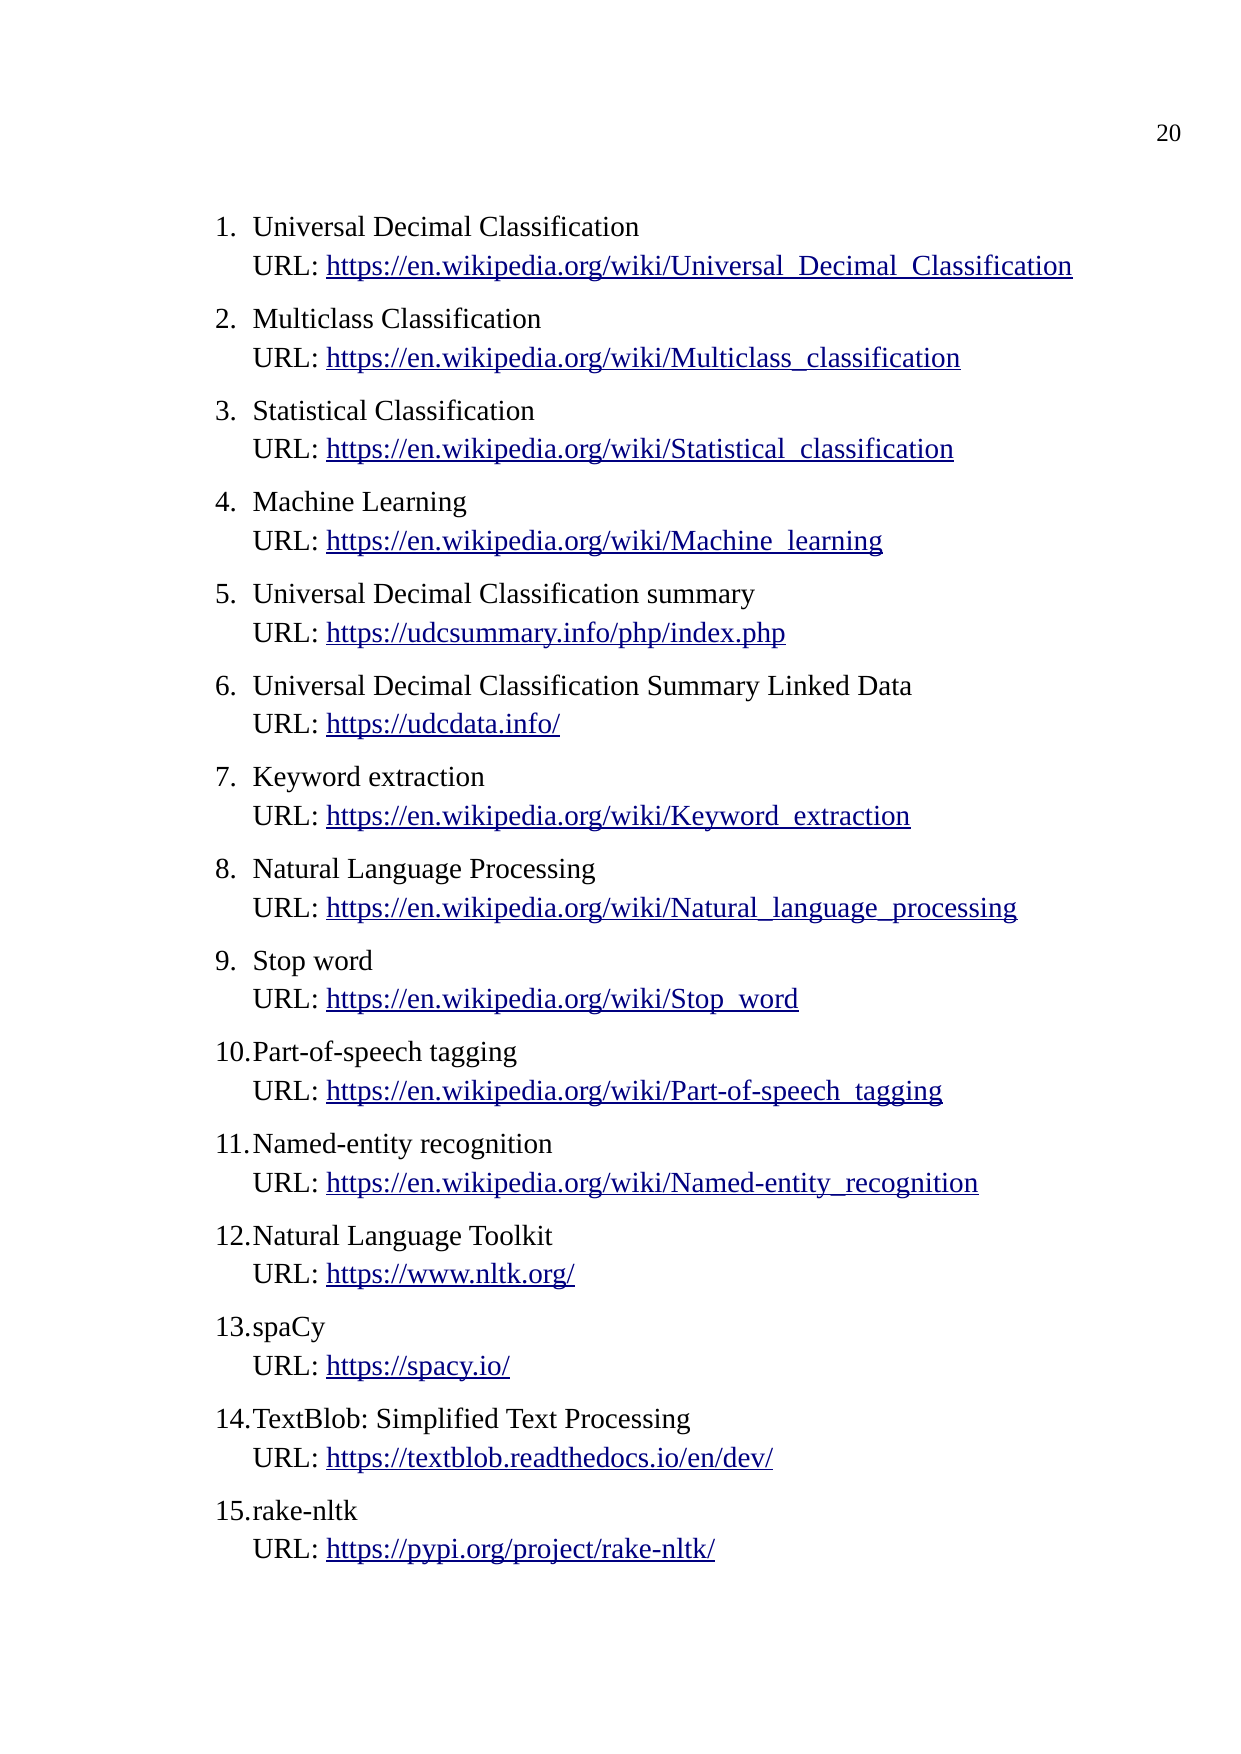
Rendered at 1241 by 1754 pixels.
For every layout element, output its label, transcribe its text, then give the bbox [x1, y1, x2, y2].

list Universal Decimal Classification Summary Linked Data URL: https://udcdata.info/ [215, 668, 1181, 740]
list Multiclass Classification URL: https://en.wikipedia.org/wiki/Multiclass_classification [215, 301, 1181, 373]
list Natural Language Toolkit URL: https://www.nltk.org/ [215, 1218, 1181, 1290]
list Machine Learning URL: https://en.wikipedia.org/wiki/Machine_learning [215, 484, 1181, 557]
list rake-nltk URL: https://pypi.org/project/rake-nltk/ [215, 1493, 1181, 1565]
list Named-entity recognition URL: https://en.wikipedia.org/wiki/Named-entity_recognition [215, 1126, 1181, 1198]
list Universal Decimal Classification URL: https://en.wikipedia.org/wiki/Universal_Decimal_Classification [215, 209, 1181, 282]
list Statistical Classification URL: https://en.wikipedia.org/wiki/Statistical_classification [215, 393, 1181, 465]
list Part-of-speech tagging URL: https://en.wikipedia.org/wiki/Part-of-speech_tagging [215, 1034, 1181, 1107]
list Stop word URL: https://en.wikipedia.org/wiki/Stop_word [215, 943, 1181, 1015]
list Keyword extraction URL: https://en.wikipedia.org/wiki/Keyword_extraction [215, 759, 1181, 832]
list TextBlob: Simplified Text Processing URL: https://textblob.readthedocs.io/en/dev/ [215, 1401, 1181, 1473]
list Universal Decimal Classification summary URL: https://udcsummary.info/php/index.php [215, 576, 1181, 648]
list Natural Language Processing URL: https://en.wikipedia.org/wiki/Natural_language_processing [215, 851, 1181, 923]
list spaCy URL: https://spacy.io/ [215, 1309, 1181, 1382]
